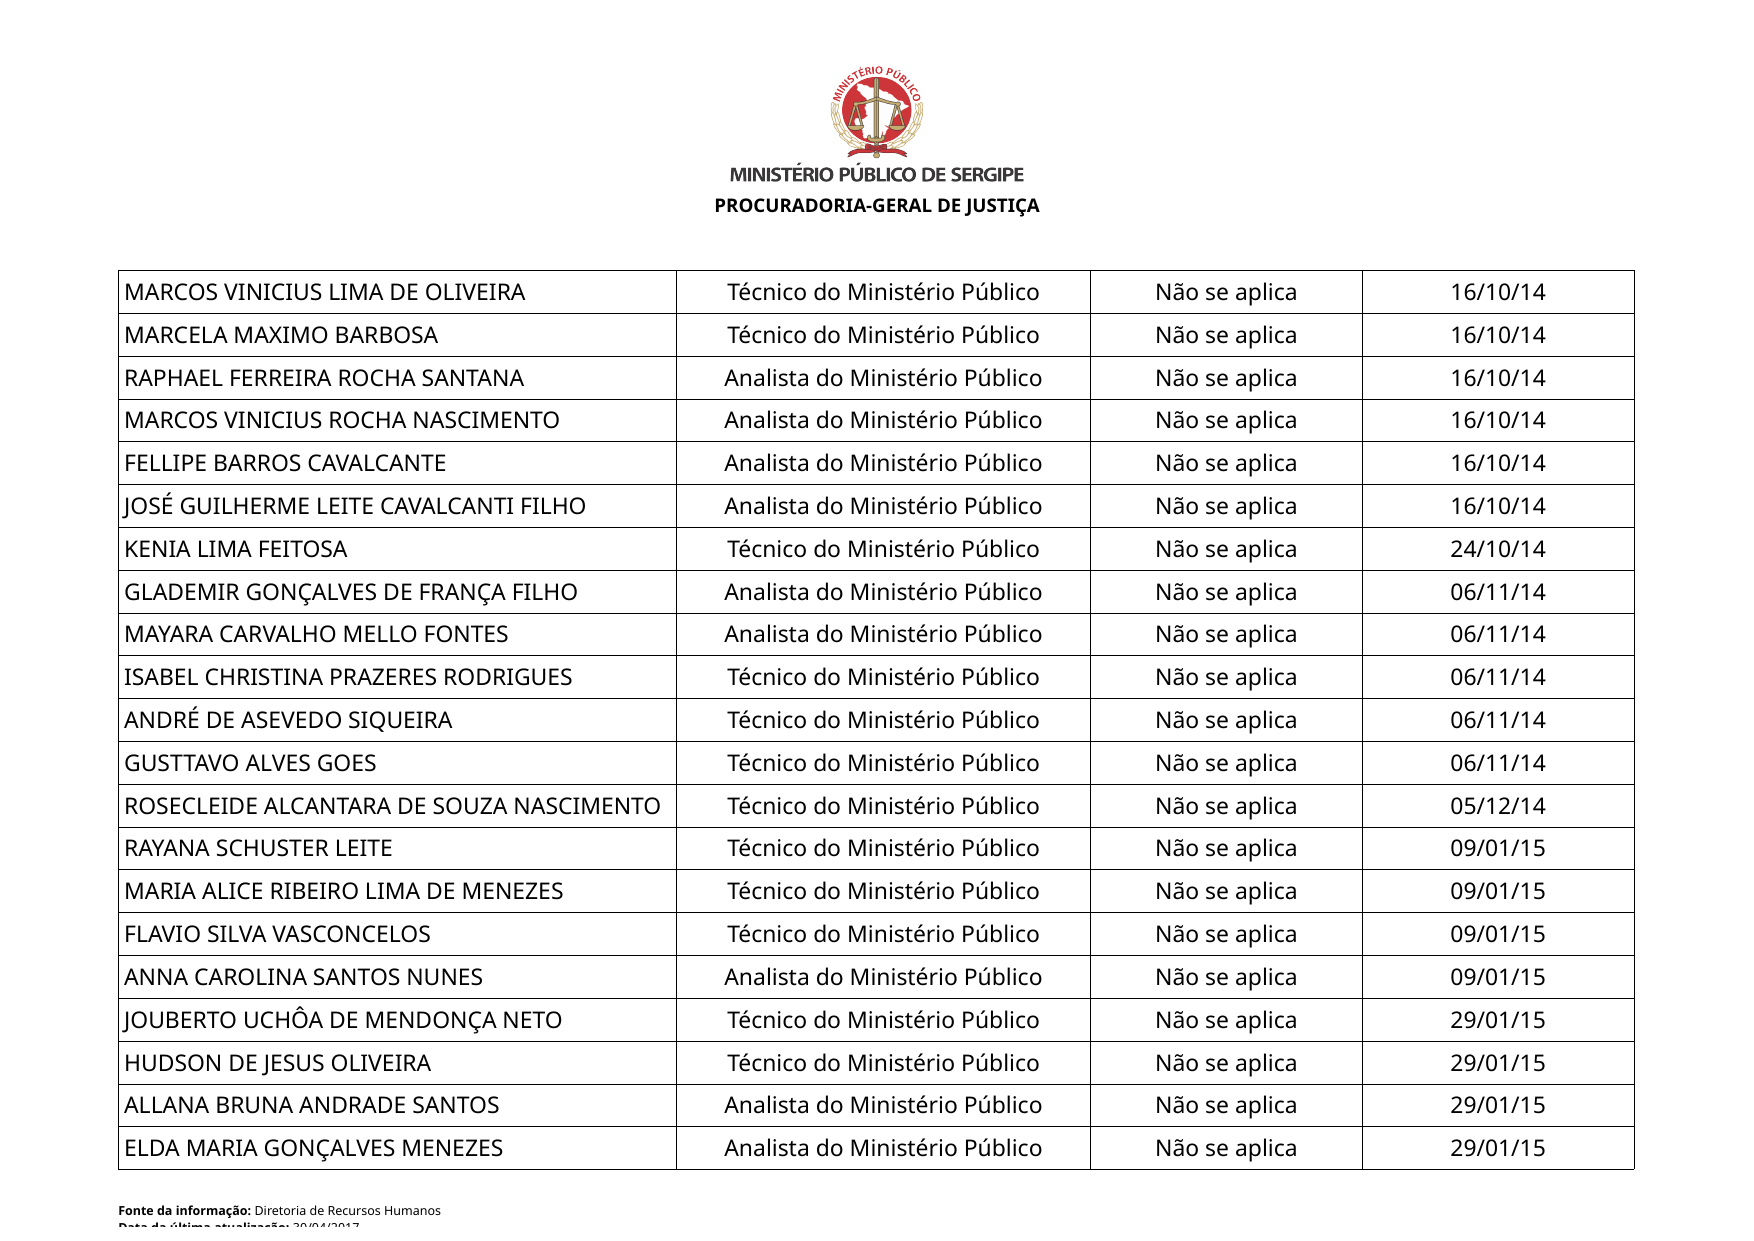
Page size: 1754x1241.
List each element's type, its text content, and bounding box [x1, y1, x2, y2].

table_cell Analista do Ministério Público [677, 400, 1090, 441]
table_cell Não se aplica [1091, 442, 1362, 484]
table_cell ROSECLEIDE ALCANTARA DE SOUZA NASCIMENTO [119, 785, 676, 827]
table_cell 29/01/15 [1363, 999, 1634, 1041]
table_cell KENIA LIMA FEITOSA [119, 528, 676, 570]
table_cell HUDSON DE JESUS OLIVEIRA [119, 1042, 676, 1083]
table_cell 09/01/15 [1363, 870, 1634, 912]
table_cell Não se aplica [1091, 1085, 1362, 1126]
table_cell Não se aplica [1091, 571, 1362, 612]
table_cell Não se aplica [1091, 828, 1362, 869]
table_cell RAYANA SCHUSTER LEITE [119, 828, 676, 869]
table_cell MARCOS VINICIUS ROCHA NASCIMENTO [119, 400, 676, 441]
table_cell ALLANA BRUNA ANDRADE SANTOS [119, 1085, 676, 1126]
table_cell 06/11/14 [1363, 699, 1634, 741]
table_cell 16/10/14 [1363, 314, 1634, 356]
table_cell Não se aplica [1091, 614, 1362, 655]
table_cell Analista do Ministério Público [677, 485, 1090, 527]
table_cell MAYARA CARVALHO MELLO FONTES [119, 614, 676, 655]
table_cell 09/01/15 [1363, 913, 1634, 955]
table_cell Não se aplica [1091, 271, 1362, 313]
table_cell 05/12/14 [1363, 785, 1634, 827]
table_cell GLADEMIR GONÇALVES DE FRANÇA FILHO [119, 571, 676, 612]
table_cell ELDA MARIA GONÇALVES MENEZES [119, 1127, 676, 1169]
table_cell Técnico do Ministério Público [677, 999, 1090, 1041]
table_cell GUSTTAVO ALVES GOES [119, 742, 676, 784]
table_cell MARCELA MAXIMO BARBOSA [119, 314, 676, 356]
table_cell Não se aplica [1091, 1042, 1362, 1083]
table_cell ANNA CAROLINA SANTOS NUNES [119, 956, 676, 998]
table_cell Técnico do Ministério Público [677, 528, 1090, 570]
table_cell 24/10/14 [1363, 528, 1634, 570]
table_cell Técnico do Ministério Público [677, 870, 1090, 912]
table_cell 16/10/14 [1363, 357, 1634, 398]
table_cell Não se aplica [1091, 913, 1362, 955]
table_cell Analista do Ministério Público [677, 614, 1090, 655]
table_cell 06/11/14 [1363, 614, 1634, 655]
table_cell Técnico do Ministério Público [677, 656, 1090, 698]
table_cell Não se aplica [1091, 999, 1362, 1041]
table_cell 06/11/14 [1363, 656, 1634, 698]
table_cell MARIA ALICE RIBEIRO LIMA DE MENEZES [119, 870, 676, 912]
table_cell Não se aplica [1091, 956, 1362, 998]
table_cell MARCOS VINICIUS LIMA DE OLIVEIRA [119, 271, 676, 313]
table_cell Analista do Ministério Público [677, 1085, 1090, 1126]
table_cell Técnico do Ministério Público [677, 314, 1090, 356]
table_cell ISABEL CHRISTINA PRAZERES RODRIGUES [119, 656, 676, 698]
table_cell 06/11/14 [1363, 571, 1634, 612]
table_cell Não se aplica [1091, 742, 1362, 784]
table_cell Analista do Ministério Público [677, 956, 1090, 998]
table_cell 06/11/14 [1363, 742, 1634, 784]
table_cell RAPHAEL FERREIRA ROCHA SANTANA [119, 357, 676, 398]
table_cell Analista do Ministério Público [677, 571, 1090, 612]
table_cell 29/01/15 [1363, 1042, 1634, 1083]
table_cell Não se aplica [1091, 314, 1362, 356]
table_cell Não se aplica [1091, 485, 1362, 527]
table_cell Técnico do Ministério Público [677, 913, 1090, 955]
table_cell 16/10/14 [1363, 400, 1634, 441]
table_cell Técnico do Ministério Público [677, 828, 1090, 869]
table_cell Não se aplica [1091, 1127, 1362, 1169]
table_cell Analista do Ministério Público [677, 442, 1090, 484]
table_cell Não se aplica [1091, 785, 1362, 827]
table_cell Técnico do Ministério Público [677, 699, 1090, 741]
table_cell Não se aplica [1091, 656, 1362, 698]
table_cell JOSÉ GUILHERME LEITE CAVALCANTI FILHO [119, 485, 676, 527]
table_cell 16/10/14 [1363, 271, 1634, 313]
table_cell Não se aplica [1091, 357, 1362, 398]
table_cell FLAVIO SILVA VASCONCELOS [119, 913, 676, 955]
table_cell Técnico do Ministério Público [677, 785, 1090, 827]
picture [730, 66, 1024, 185]
table_cell 16/10/14 [1363, 485, 1634, 527]
table_cell 09/01/15 [1363, 956, 1634, 998]
table_cell 09/01/15 [1363, 828, 1634, 869]
table_cell 29/01/15 [1363, 1127, 1634, 1169]
table_cell 29/01/15 [1363, 1085, 1634, 1126]
table_cell Analista do Ministério Público [677, 1127, 1090, 1169]
table_cell Analista do Ministério Público [677, 357, 1090, 398]
table_cell Técnico do Ministério Público [677, 271, 1090, 313]
table_cell Não se aplica [1091, 400, 1362, 441]
table_cell ANDRÉ DE ASEVEDO SIQUEIRA [119, 699, 676, 741]
table_cell Não se aplica [1091, 699, 1362, 741]
table_cell Não se aplica [1091, 870, 1362, 912]
table_cell 16/10/14 [1363, 442, 1634, 484]
table_cell JOUBERTO UCHÔA DE MENDONÇA NETO [119, 999, 676, 1041]
table_cell Não se aplica [1091, 528, 1362, 570]
table_cell Técnico do Ministério Público [677, 1042, 1090, 1083]
table_cell FELLIPE BARROS CAVALCANTE [119, 442, 676, 484]
table_cell Técnico do Ministério Público [677, 742, 1090, 784]
